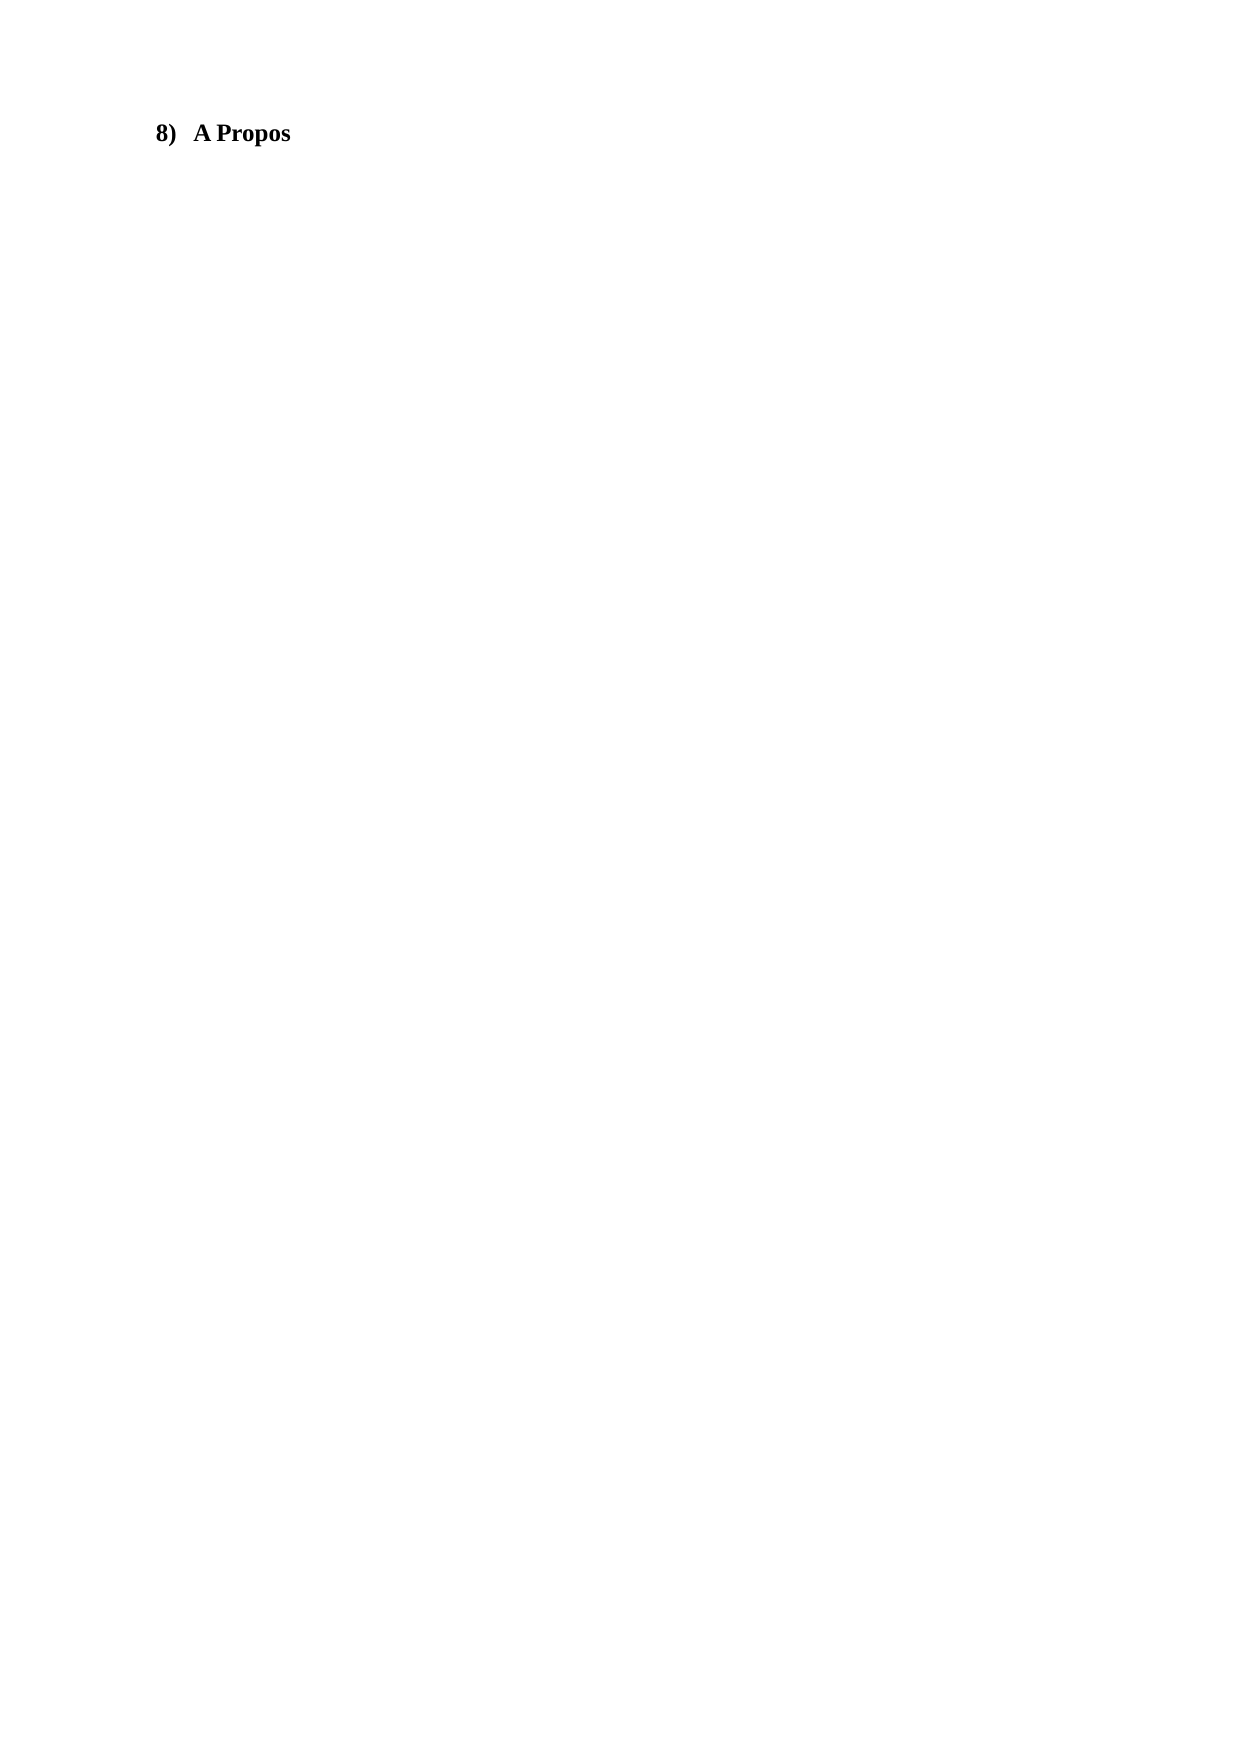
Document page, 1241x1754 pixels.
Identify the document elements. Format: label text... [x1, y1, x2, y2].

list A Propos [156, 118, 1122, 147]
